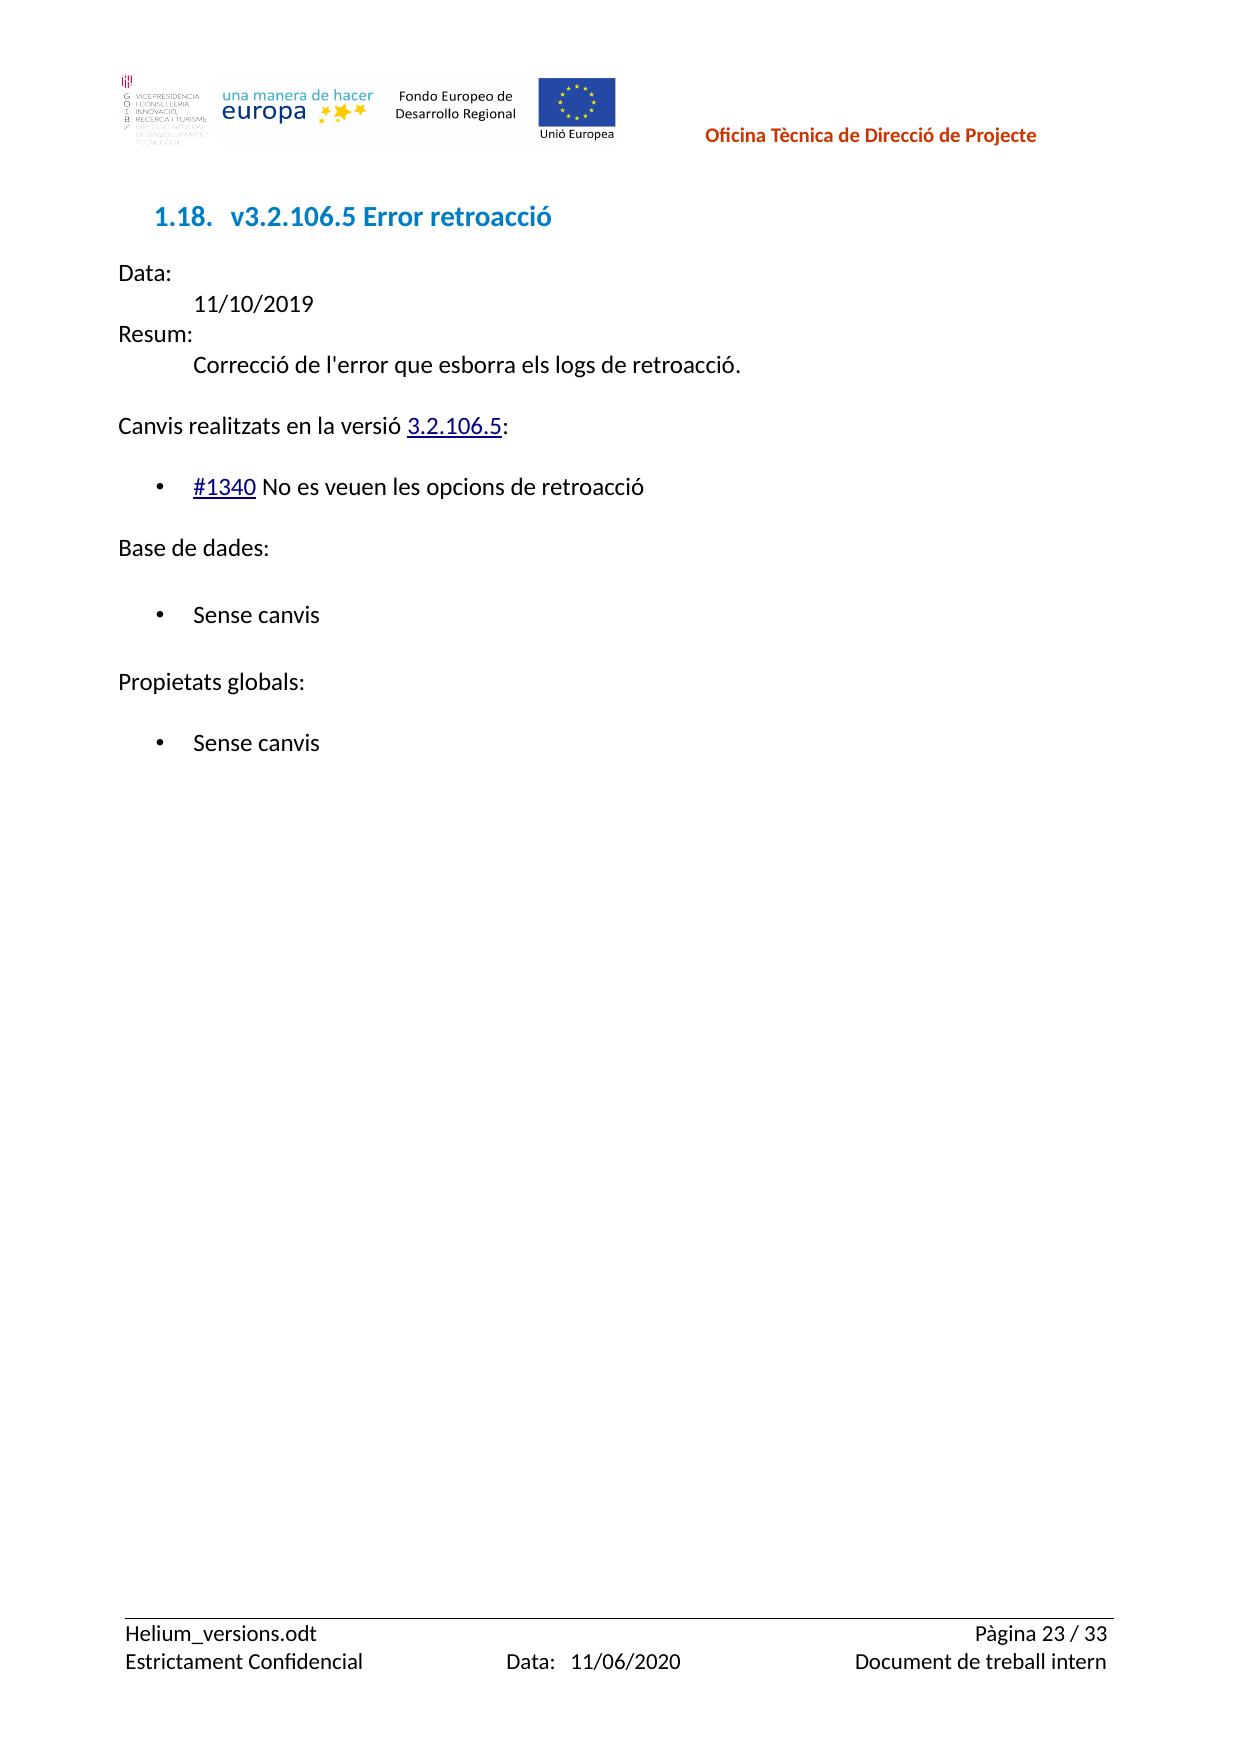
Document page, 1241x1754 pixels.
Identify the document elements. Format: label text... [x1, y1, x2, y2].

list Sense canvis [156, 599, 1122, 630]
subtitle v3.2.106.5 Error retroacció [153, 198, 1122, 234]
picture [118, 73, 213, 147]
text Propietats globals: [118, 666, 1122, 697]
picture [219, 73, 621, 147]
text Resum: [118, 319, 1122, 349]
text Correcció de l'error que esborra els logs de retroacció. [118, 349, 1122, 380]
text Base de dades: [118, 532, 1122, 563]
text Canvis realitzats en la versió 3.2.106.5: [118, 410, 1122, 441]
text Data: [118, 258, 1122, 288]
list Sense canvis [156, 727, 1122, 758]
text 11/10/2019 [118, 288, 1122, 319]
list #1340 No es veuen les opcions de retroacció [156, 471, 1122, 502]
